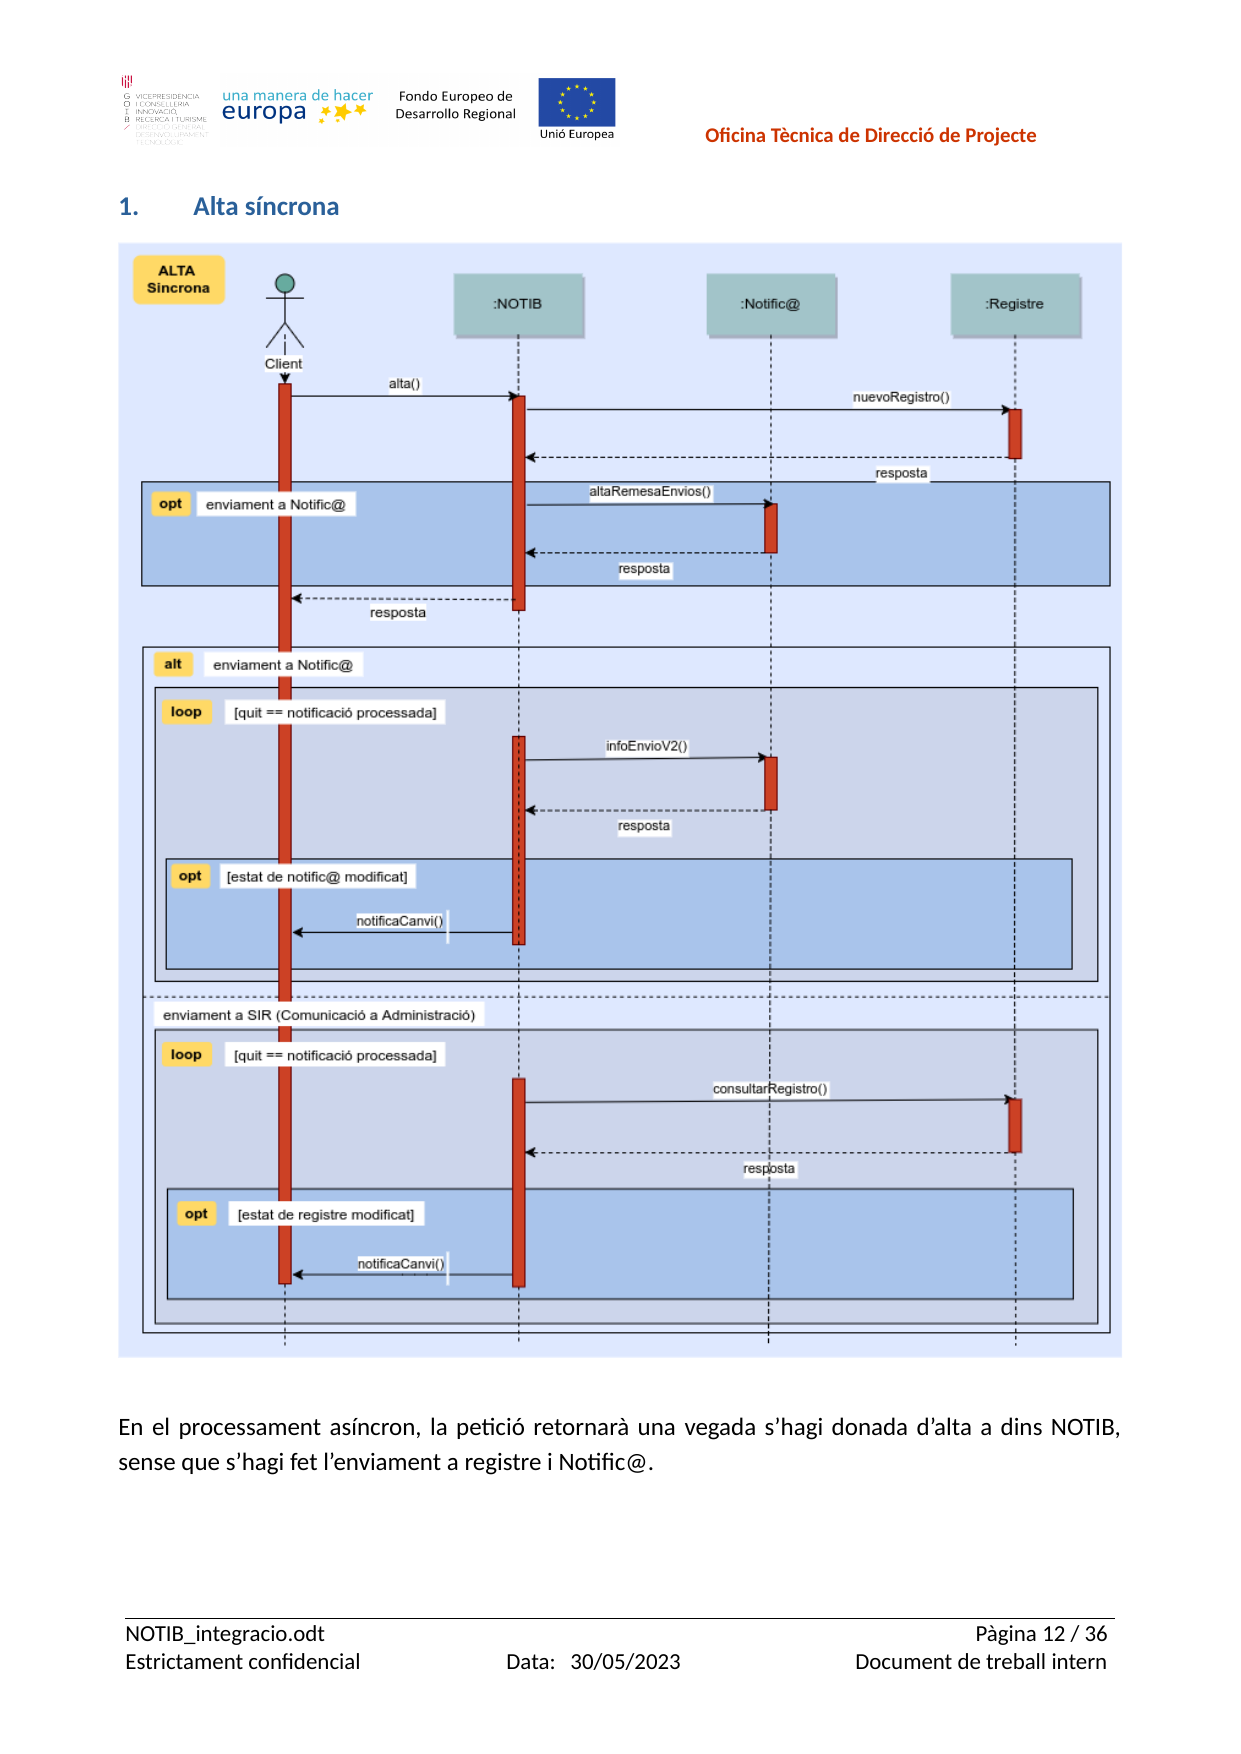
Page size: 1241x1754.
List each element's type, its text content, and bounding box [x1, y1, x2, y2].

picture [118, 73, 213, 147]
text En el processament asíncron, la petició retornarà una vegada s’hagi donada d’alta a dins NOTIB, sense que s’hagi fet l’enviament a registre i Notific@. [118, 1411, 1122, 1477]
picture [118, 235, 1123, 1358]
subtitle Alta síncrona [118, 189, 1122, 222]
picture [219, 73, 621, 147]
